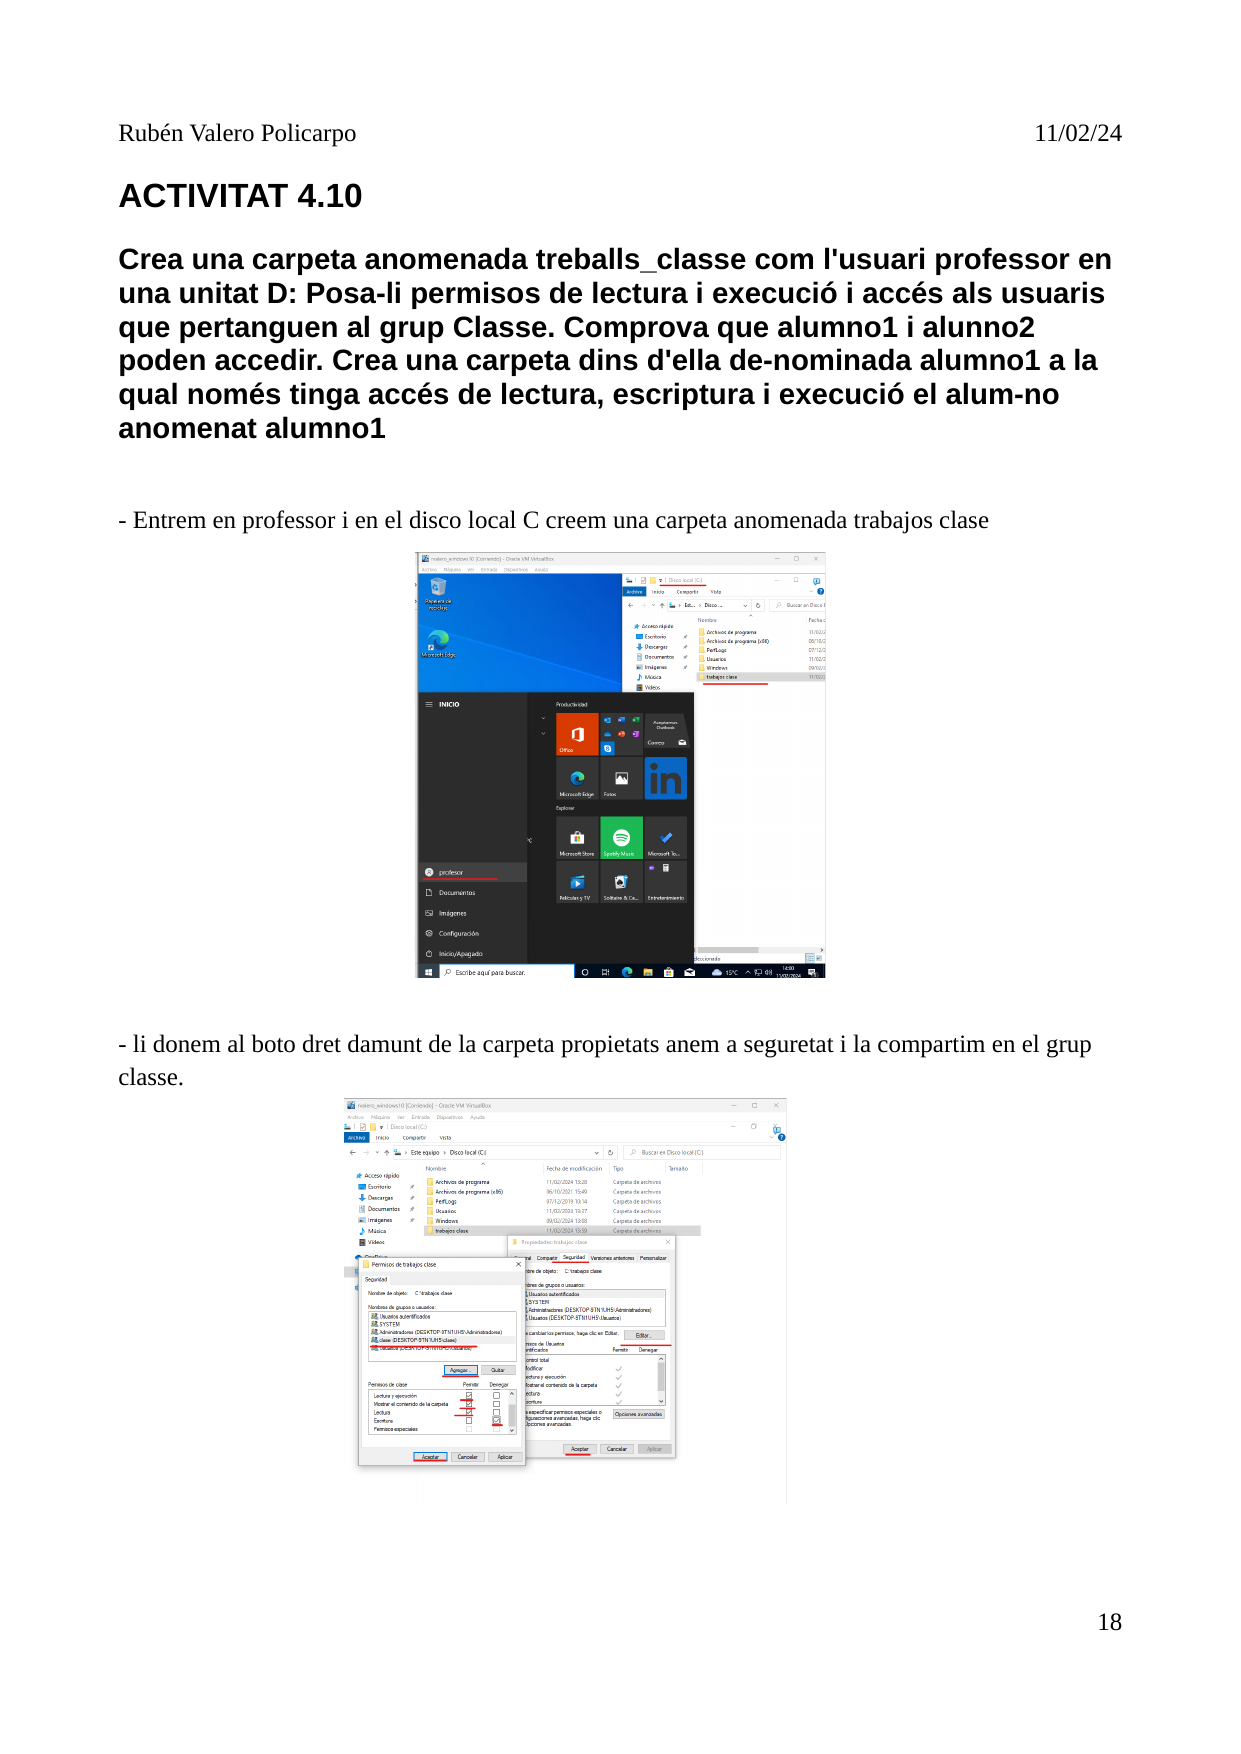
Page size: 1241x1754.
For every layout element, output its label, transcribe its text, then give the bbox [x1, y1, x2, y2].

subtitle Crea una carpeta anomenada treballs_classe com l'usuari professor en una unitat D: Posa-li permisos de lectura i execució i accés als usuaris que pertanguen al grup Classe. Comprova que alumno1 i alunno2 poden accedir. Crea una carpeta dins d'ella de-nominada alumno1 a la qual només tinga accés de lectura, escriptura i execució el alum-no anomenat alumno1 [118, 242, 1122, 444]
text - Entrem en professor i en el disco local C creem una carpeta anomenada trabajos clase [118, 505, 1122, 533]
picture [344, 1098, 787, 1504]
picture [414, 552, 826, 978]
text - li donem al boto dret damunt de la carpeta propietats anem a seguretat i la compartim en el grup classe. [118, 1029, 1122, 1091]
subtitle ACTIVITAT 4.10 [118, 176, 1122, 215]
